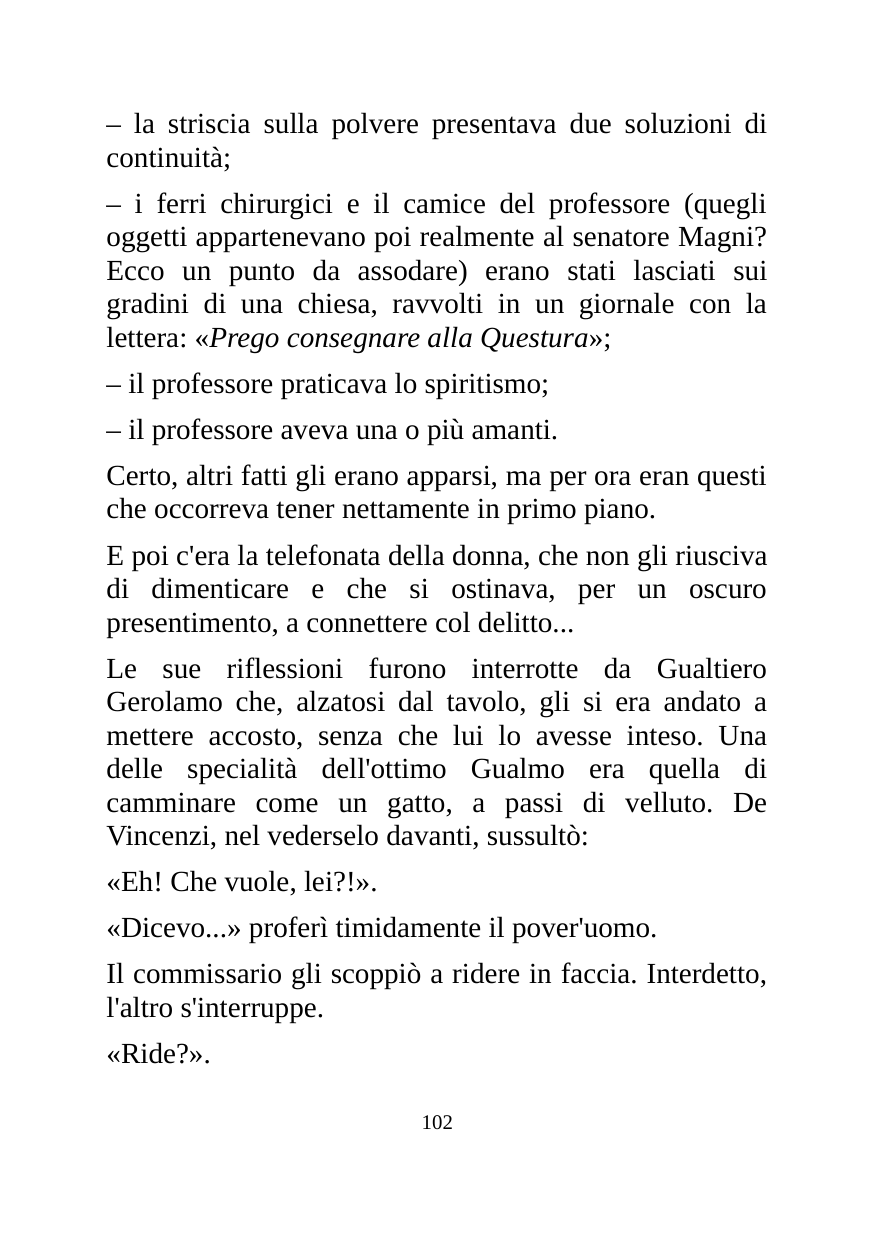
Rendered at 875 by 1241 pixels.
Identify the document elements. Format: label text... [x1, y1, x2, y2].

text «Dicevo...» proferì timidamente il pover'uomo. [106, 911, 768, 944]
text «Eh! Che vuole, lei?!». [106, 864, 768, 898]
text Il commissario gli scoppiò a ridere in faccia. Interdetto, l'altro s'interruppe. [106, 957, 768, 1024]
text – la striscia sulla polvere presentava due soluzioni di continuità; [106, 106, 768, 173]
text – il professore aveva una o più amanti. [106, 412, 768, 446]
text «Ride?». [106, 1036, 768, 1070]
text Le sue riflessioni furono interrotte da Gualtiero Gerolamo che, alzatosi dal tavolo, gli si era andato a mettere accosto, senza che lui lo avesse inteso. Una delle specialità dell'ottimo Gualmo era quella di camminare come un gatto, a passi di velluto. De Vincenzi, nel vederselo davanti, sussultò: [106, 651, 768, 852]
text – i ferri chirurgici e il camice del professore (quegli oggetti appartenevano poi realmente al senatore Magni? Ecco un punto da assodare) erano stati lasciati sui gradini di una chiesa, ravvolti in un giornale con la lettera: «Prego consegnare alla Questura»; [106, 186, 768, 353]
text – il professore praticava lo spiritismo; [106, 366, 768, 399]
text Certo, altri fatti gli erano apparsi, ma per ora eran questi che occorreva tener nettamente in primo piano. [106, 458, 768, 525]
text E poi c'era la telefonata della donna, che non gli riusciva di dimenticare e che si ostinava, per un oscuro presentimento, a connettere col delitto... [106, 538, 768, 638]
